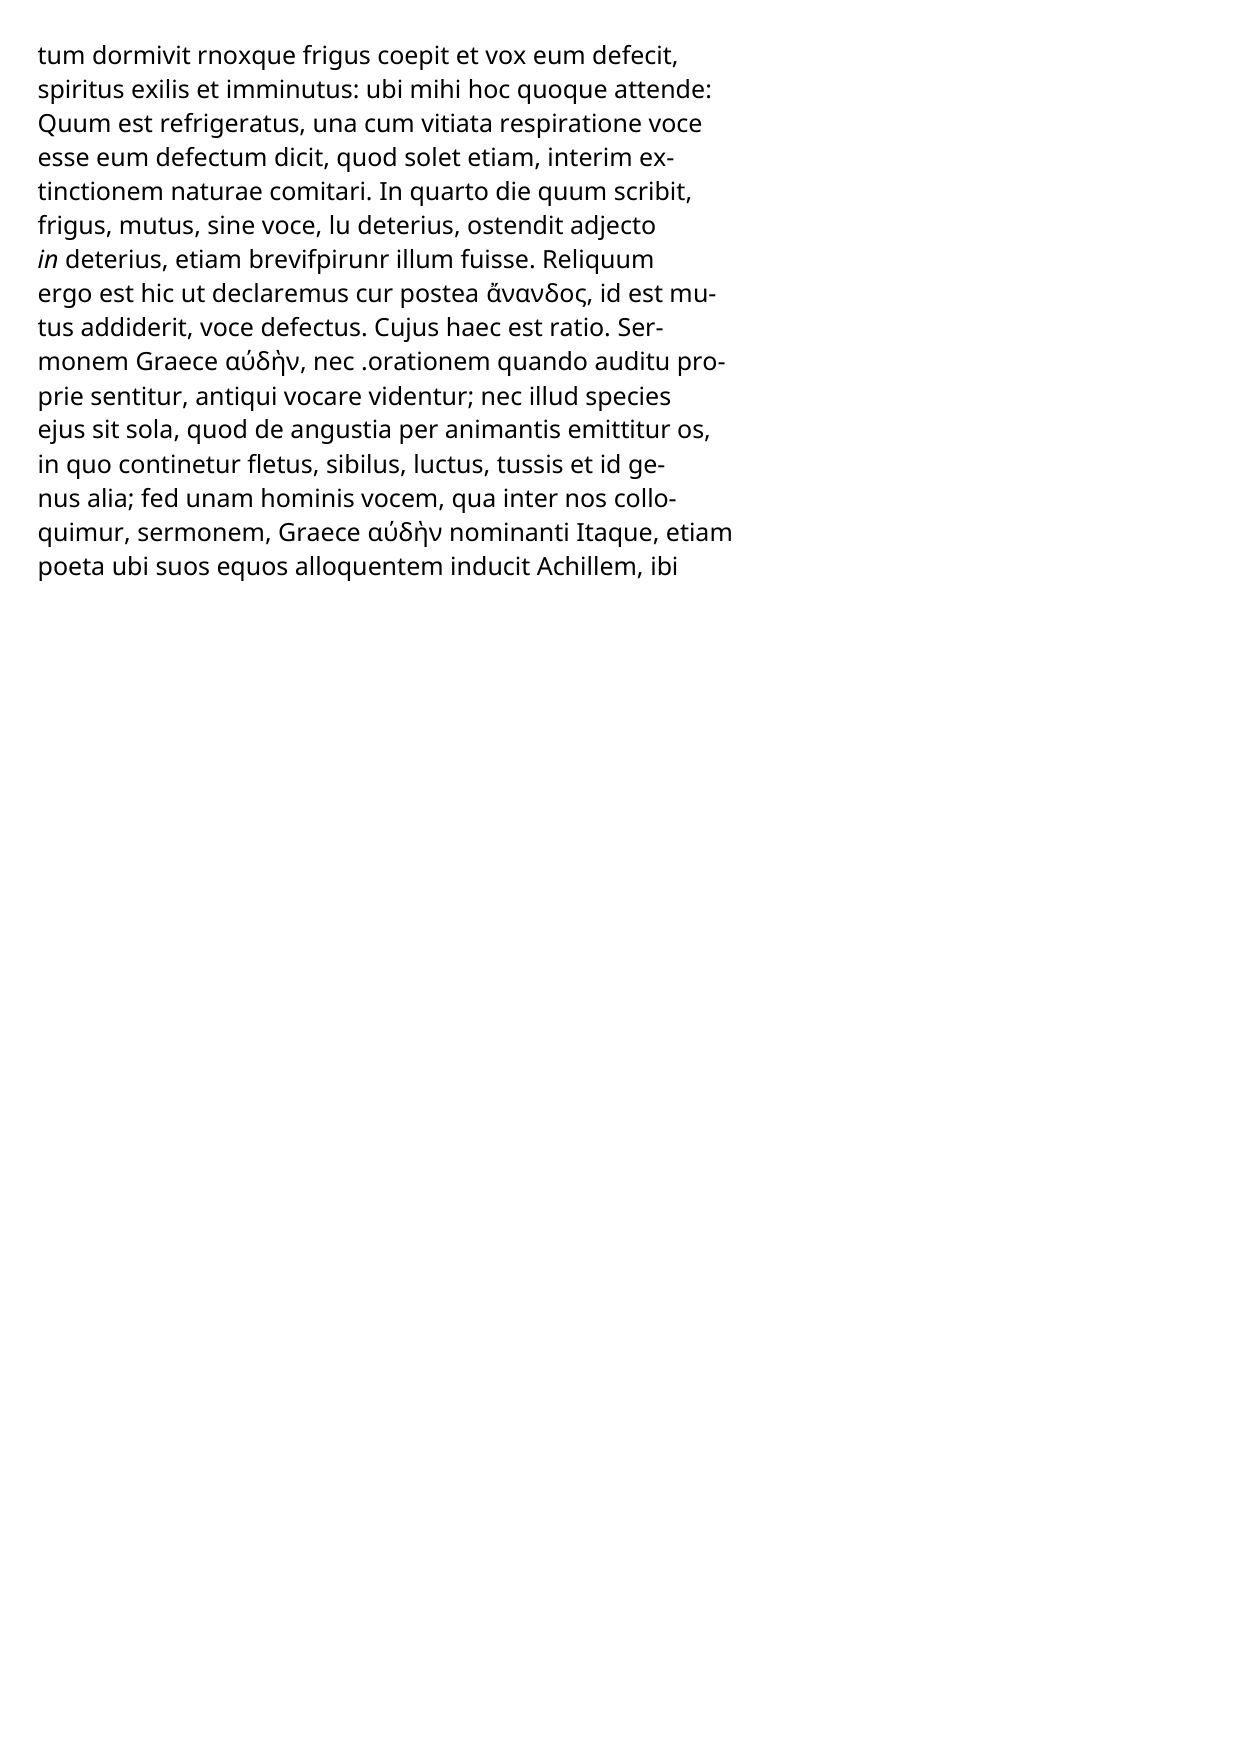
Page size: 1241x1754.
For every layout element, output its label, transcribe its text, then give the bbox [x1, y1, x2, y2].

text tum dormivit rnoxque frigus coepit et vox eum defecit, spiritus exilis et imminutus: ubi mihi hoc quoque attende: Quum est refrigeratus, una cum vitiata respiratione voce esse eum defectum dicit, quod solet etiam, interim ex- tinctionem naturae comitari. In quarto die quum scribit, frigus, mutus, sine voce, lu deterius, ostendit adjecto in deterius, etiam brevifpirunr illum fuisse. Reliquum ergo est hic ut declaremus cur postea ἄνανδος, id est mu- tus addiderit, voce defectus. Cujus haec est ratio. Ser- monem Graece αύδὴν, nec .orationem quando auditu pro- prie sentitur, antiqui vocare videntur; nec illud species ejus sit sola, quod de angustia per animantis emittitur os, in quo continetur fletus, sibilus, luctus, tussis et id ge- nus alia; fed unam hominis vocem, qua inter nos collo- quimur, sermonem, Graece αύδὴν nominanti Itaque, etiam poeta ubi suos equos alloquentem inducit Achillem, ibi [37, 37, 1203, 582]
